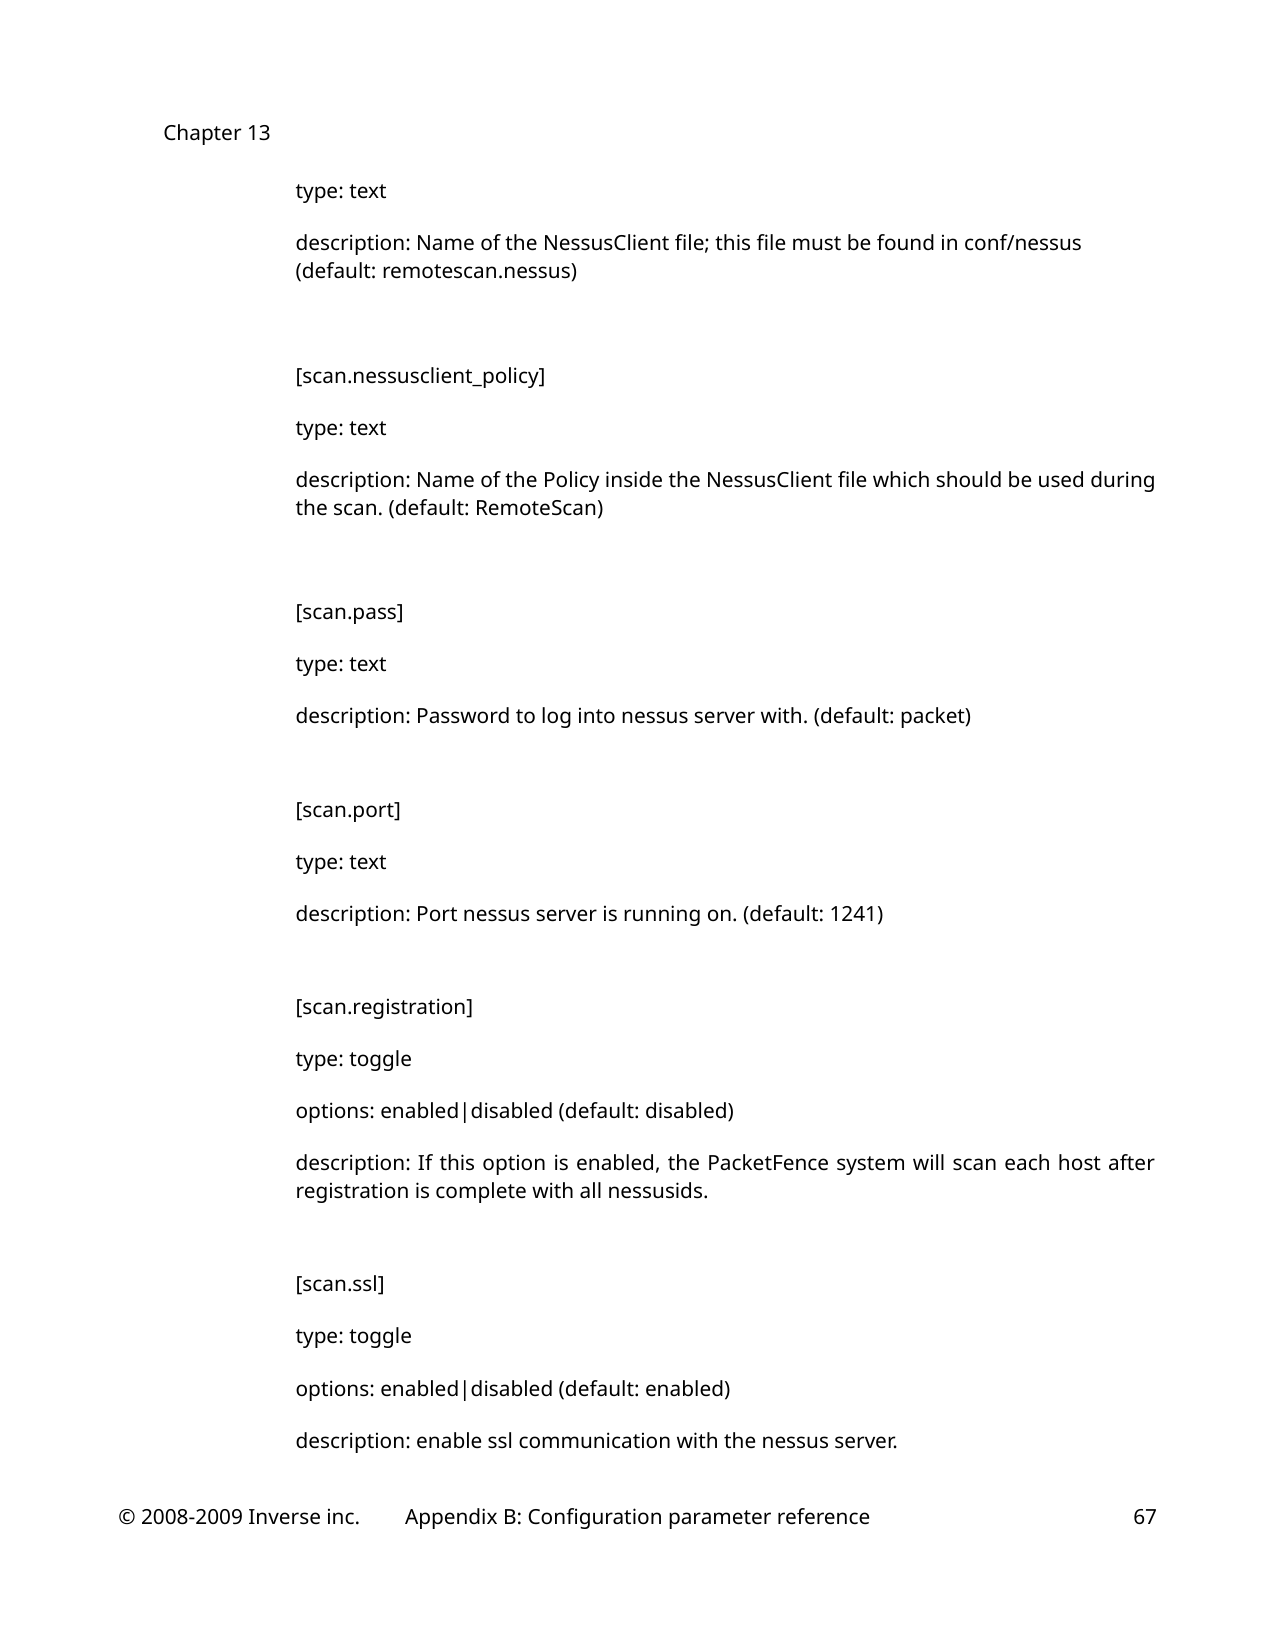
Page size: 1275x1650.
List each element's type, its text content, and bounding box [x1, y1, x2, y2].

text type: toggle [295, 1044, 1157, 1072]
text description: Password to log into nessus server with. (default: packet) [295, 702, 1157, 730]
text description: enable ssl communication with the nessus server. [295, 1426, 1157, 1454]
text [scan.registration] [295, 992, 1157, 1020]
text [scan.pass] [295, 597, 1157, 626]
text type: text [295, 649, 1157, 678]
text [scan.nessusclient_policy] [295, 361, 1157, 389]
text type: text [295, 176, 1157, 204]
text options: enabled|disabled (default: disabled) [295, 1096, 1157, 1124]
text type: toggle [295, 1322, 1157, 1350]
text type: text [295, 413, 1157, 441]
text [scan.port] [295, 795, 1157, 823]
text description: Port nessus server is running on. (default: 1241) [295, 899, 1157, 927]
text description: If this option is enabled, the PacketFence system will scan each host after registration is complete with all nessusids. [295, 1148, 1157, 1205]
text options: enabled|disabled (default: enabled) [295, 1374, 1157, 1402]
text [scan.ssl] [295, 1269, 1157, 1298]
text description: Name of the NessusClient file; this file must be found in conf/nessus (default: remotescan.nessus) [295, 228, 1157, 285]
text type: text [295, 847, 1157, 875]
text description: Name of the Policy inside the NessusClient file which should be used during the scan. (default: RemoteScan) [295, 465, 1157, 522]
